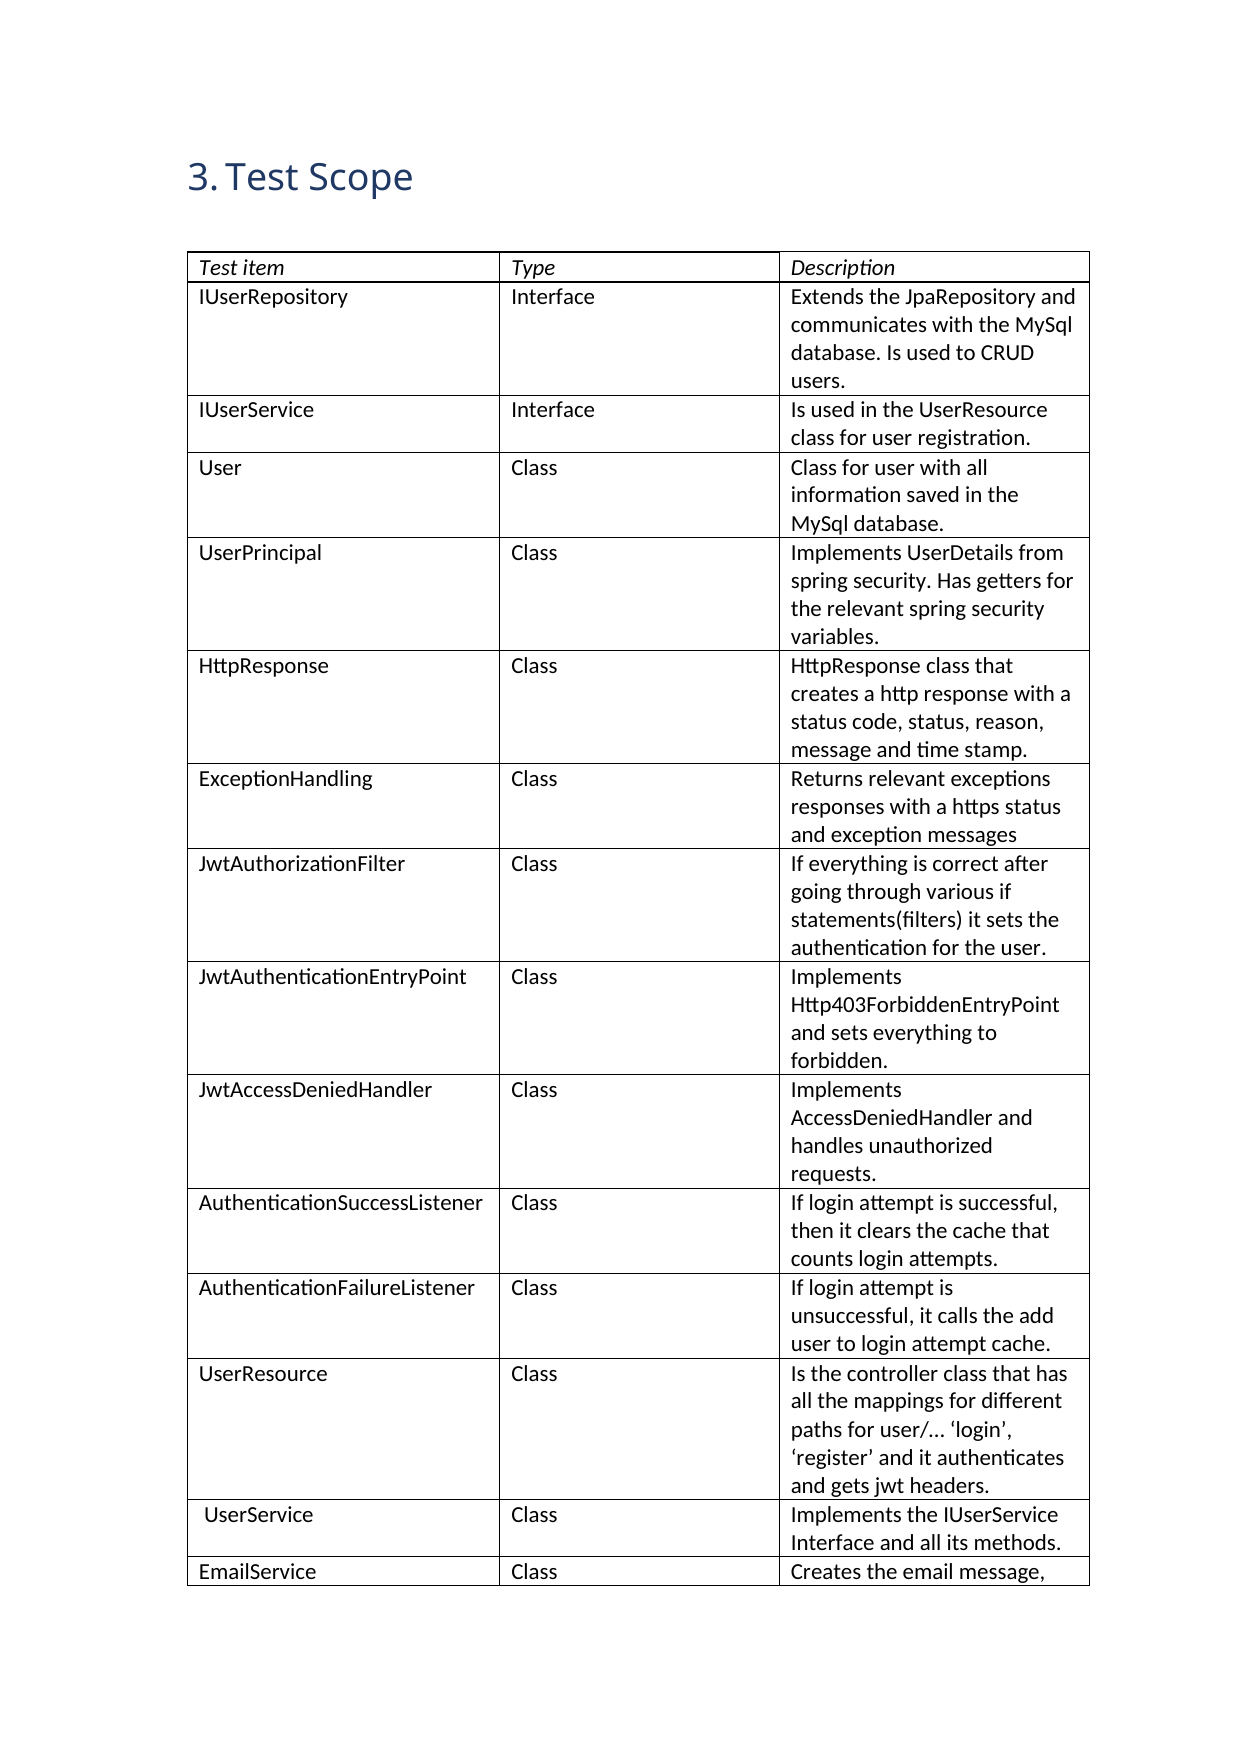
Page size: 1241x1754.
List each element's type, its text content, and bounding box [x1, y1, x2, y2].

table_cell If login attempt is unsuccessful, it calls the add user to login attempt cache. [780, 1274, 1089, 1358]
table_cell JwtAuthorizationFilter [188, 849, 499, 961]
table_cell Class [500, 651, 779, 763]
table_cell Class [500, 1075, 779, 1187]
table_cell Interface [500, 396, 779, 452]
table_cell AuthenticationFailureListener [188, 1274, 499, 1358]
table_cell HttpResponse class that creates a http response with a status code, status, reason, message and time stamp. [780, 651, 1089, 763]
table_cell JwtAuthenticationEntryPoint [188, 962, 499, 1074]
table_cell Implements the IUserService Interface and all its methods. [780, 1500, 1089, 1556]
table_cell Returns relevant exceptions responses with a https status and exception messages [780, 764, 1089, 848]
table_cell Implements UserDetails from spring security. Has getters for the relevant spring security variables. [780, 538, 1089, 650]
table_cell IUserRepository [188, 283, 499, 394]
table_cell EmailService [188, 1557, 499, 1585]
table_cell Class [500, 538, 779, 650]
table_cell AuthenticationSuccessListener [188, 1189, 499, 1272]
table_cell UserService [188, 1500, 499, 1556]
table_cell Implements Http403ForbiddenEntryPoint and sets everything to forbidden. [780, 962, 1089, 1074]
table_cell Class [500, 962, 779, 1074]
subtitle Test Scope [187, 150, 1090, 201]
table_cell IUserService [188, 396, 499, 452]
table_cell Is used in the UserResource class for user registration. [780, 396, 1089, 452]
table_cell ExceptionHandling [188, 764, 499, 848]
table_cell Class [500, 1189, 779, 1272]
table_cell User [188, 453, 499, 537]
table_cell If everything is correct after going through various if statements(filters) it sets the authentication for the user. [780, 849, 1089, 961]
table_header Type [500, 253, 779, 281]
table_cell Class for user with all information saved in the MySql database. [780, 453, 1089, 537]
table_cell Interface [500, 283, 779, 394]
table_header Test item [188, 253, 499, 281]
table_cell UserResource [188, 1359, 499, 1499]
table_header Description [780, 252, 1089, 281]
table_cell If login attempt is successful, then it clears the cache that counts login attempts. [780, 1189, 1089, 1272]
table_cell HttpResponse [188, 651, 499, 763]
table_cell Class [500, 453, 779, 537]
table_cell Class [500, 1500, 779, 1556]
table_cell UserPrincipal [188, 538, 499, 650]
table_cell Class [500, 764, 779, 848]
table_cell Class [500, 1274, 779, 1358]
table_cell Class [500, 1359, 779, 1499]
table_cell Extends the JpaRepository and communicates with the MySql database. Is used to CRUD users. [780, 283, 1089, 394]
table_cell Is the controller class that has all the mappings for different paths for user/… ‘login’, ‘register’ and it authenticates and gets jwt headers. [780, 1359, 1089, 1499]
table_cell Implements AccessDeniedHandler and handles unauthorized requests. [780, 1075, 1089, 1187]
table_cell Creates the email message, [780, 1557, 1089, 1585]
table_cell Class [500, 849, 779, 961]
table_cell JwtAccessDeniedHandler [188, 1075, 499, 1187]
table_cell Class [500, 1557, 779, 1585]
